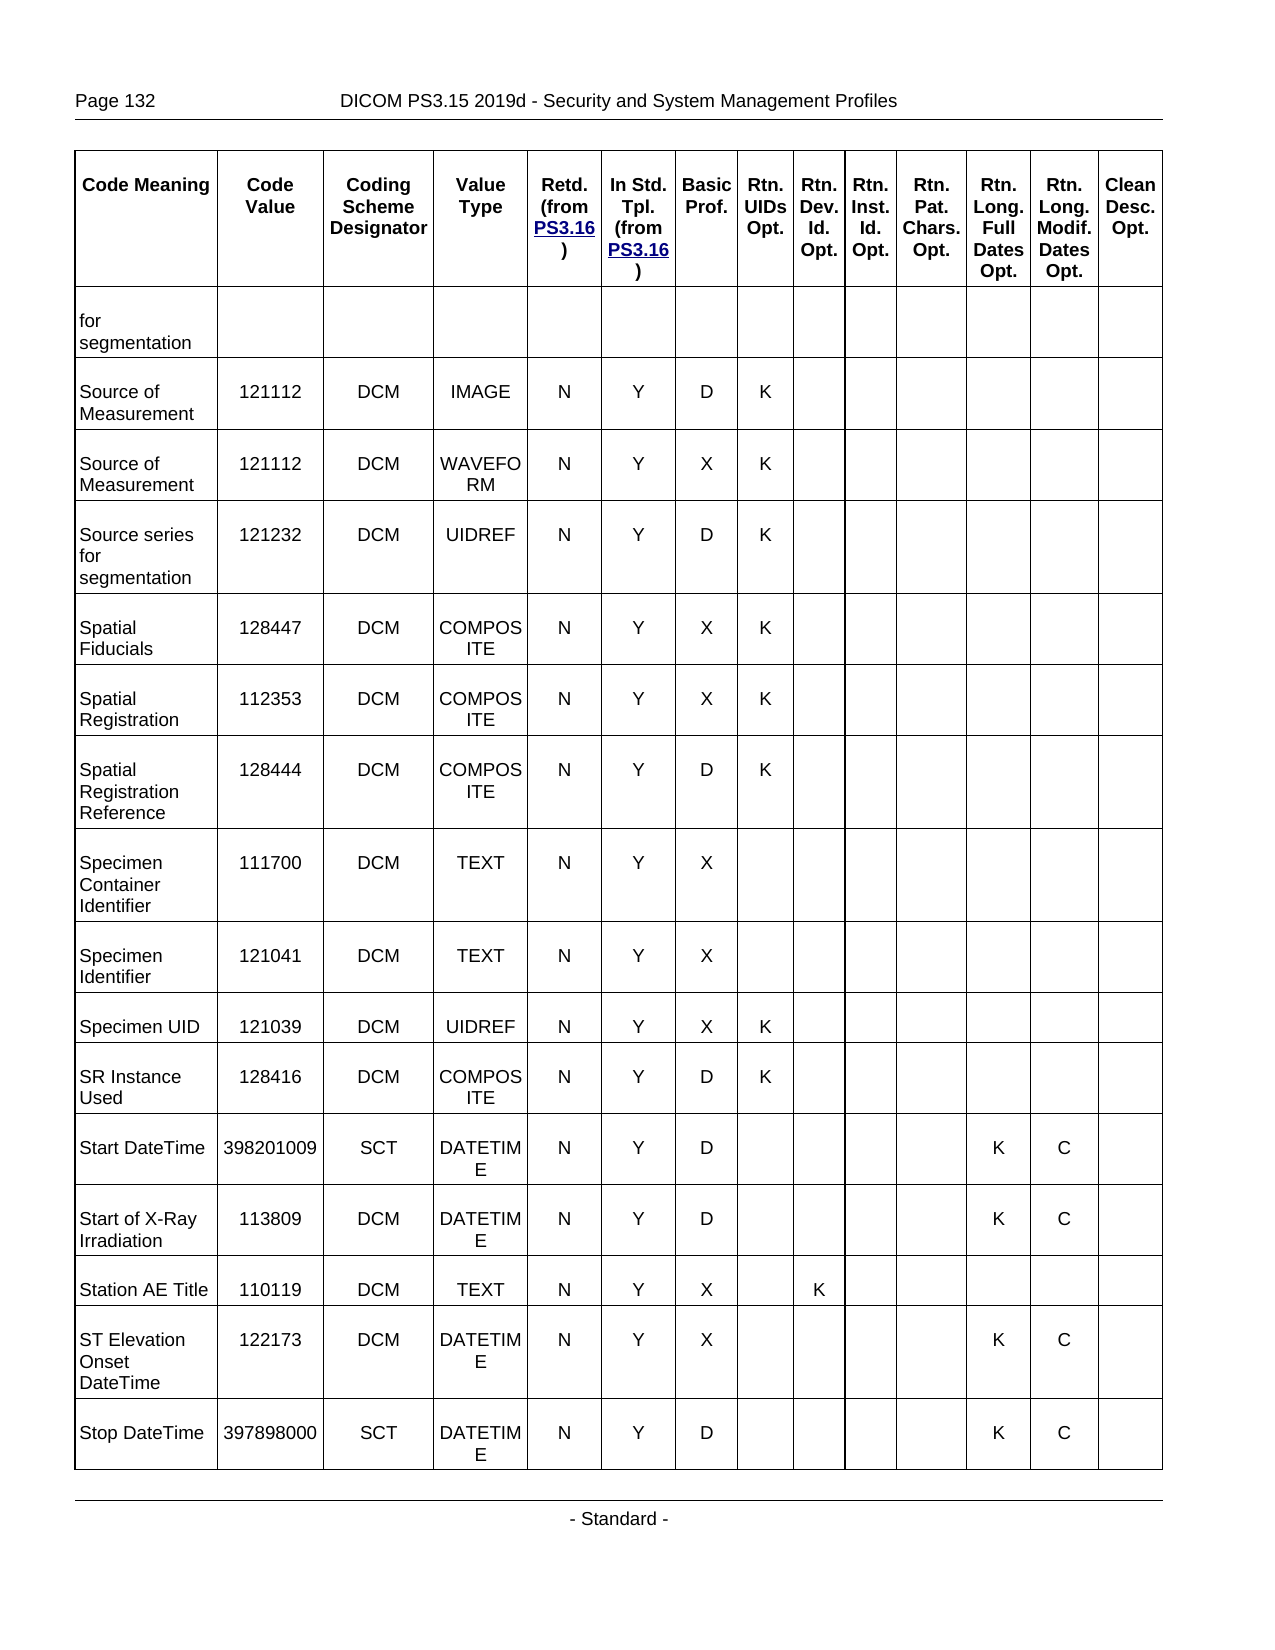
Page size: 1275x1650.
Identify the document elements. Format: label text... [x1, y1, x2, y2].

table_cell [794, 1043, 844, 1113]
table_cell [967, 993, 1030, 1042]
table_header Rtn. Pat. Chars. Opt. [897, 151, 966, 286]
table_cell [897, 501, 966, 592]
table_cell Stop DateTime [76, 1399, 217, 1469]
table_cell D [676, 1185, 737, 1255]
table_cell K [738, 665, 793, 735]
table_cell [846, 1306, 896, 1398]
table_cell N [528, 993, 601, 1042]
table_cell [967, 736, 1030, 828]
table_cell DCM [324, 665, 433, 735]
table_cell Y [602, 501, 675, 592]
table_cell [967, 501, 1030, 592]
table_cell N [528, 922, 601, 992]
table_cell N [528, 665, 601, 735]
table_cell D [676, 736, 737, 828]
table_cell 113809 [218, 1185, 323, 1255]
table_cell [794, 1306, 844, 1398]
table_cell 121112 [218, 430, 323, 500]
table_cell [1031, 594, 1098, 664]
table_cell [1099, 1043, 1162, 1113]
table_cell N [528, 829, 601, 921]
table_cell [1099, 1399, 1162, 1469]
table_header In Std. Tpl. (from PS3.16) [602, 151, 675, 286]
table_cell K [738, 1043, 793, 1113]
table_cell Specimen Identifier [76, 922, 217, 992]
table_cell [897, 1185, 966, 1255]
table_cell [846, 922, 896, 992]
table_cell [1031, 736, 1098, 828]
table_cell K [794, 1256, 844, 1305]
table_cell 121232 [218, 501, 323, 592]
table_cell IMAGE [434, 358, 527, 428]
table_cell [794, 829, 844, 921]
table_cell COMPOSITE [434, 736, 527, 828]
table_cell UIDREF [434, 501, 527, 592]
table_header Rtn. Long. Modif. Dates Opt. [1031, 151, 1098, 286]
table_cell Source series for segmentation [76, 501, 217, 592]
table_cell Y [602, 922, 675, 992]
table_cell 111700 [218, 829, 323, 921]
table_cell Spatial Registration [76, 665, 217, 735]
table_cell Y [602, 736, 675, 828]
table_cell [846, 829, 896, 921]
table_cell N [528, 501, 601, 592]
table_cell [738, 1114, 793, 1184]
table_cell SCT [324, 1114, 433, 1184]
table_cell [1099, 594, 1162, 664]
table_cell [846, 1043, 896, 1113]
table_cell N [528, 1306, 601, 1398]
table_cell [794, 922, 844, 992]
table_cell [794, 1114, 844, 1184]
table_header Clean Desc. Opt. [1099, 151, 1162, 286]
table_cell Specimen UID [76, 993, 217, 1042]
table_cell TEXT [434, 922, 527, 992]
table_cell K [967, 1114, 1030, 1184]
table_cell [794, 501, 844, 592]
table_cell N [528, 736, 601, 828]
table_cell UIDREF [434, 993, 527, 1042]
table_cell [897, 1399, 966, 1469]
table_cell [897, 665, 966, 735]
table_cell K [738, 501, 793, 592]
table_cell [218, 287, 323, 357]
table_cell [1031, 829, 1098, 921]
table_cell Y [602, 358, 675, 428]
table_cell [967, 1256, 1030, 1305]
table_cell [967, 922, 1030, 992]
table_cell WAVEFORM [434, 430, 527, 500]
table_cell [738, 1256, 793, 1305]
table_cell DCM [324, 1256, 433, 1305]
table_cell [1099, 665, 1162, 735]
table_cell DATETIME [434, 1114, 527, 1184]
table_cell 122173 [218, 1306, 323, 1398]
table_cell [846, 993, 896, 1042]
table_cell [846, 665, 896, 735]
table_cell D [676, 358, 737, 428]
table_header Rtn. UIDs Opt. [738, 151, 793, 286]
table_cell DCM [324, 829, 433, 921]
table_cell Specimen Container Identifier [76, 829, 217, 921]
table_cell [794, 993, 844, 1042]
table_cell X [676, 594, 737, 664]
table_cell DATETIME [434, 1399, 527, 1469]
table_cell [897, 594, 966, 664]
table_cell [967, 430, 1030, 500]
table_cell [1031, 665, 1098, 735]
table_cell DATETIME [434, 1185, 527, 1255]
table_cell COMPOSITE [434, 1043, 527, 1113]
table_cell K [738, 736, 793, 828]
table_cell K [738, 993, 793, 1042]
table_cell [794, 1185, 844, 1255]
table_cell Y [602, 1043, 675, 1113]
table_cell [897, 430, 966, 500]
table_cell K [738, 358, 793, 428]
table_cell 128416 [218, 1043, 323, 1113]
table_cell [897, 736, 966, 828]
table_cell Y [602, 1399, 675, 1469]
table_cell DCM [324, 1185, 433, 1255]
table_cell [897, 922, 966, 992]
table_cell D [676, 1399, 737, 1469]
table_cell Source of Measurement [76, 358, 217, 428]
table_cell DCM [324, 1043, 433, 1113]
table_cell [846, 1256, 896, 1305]
table_cell Y [602, 430, 675, 500]
table_cell 397898000 [218, 1399, 323, 1469]
table_cell [794, 665, 844, 735]
table_cell Source of Measurement [76, 430, 217, 500]
table_cell [967, 665, 1030, 735]
table_cell [738, 287, 793, 357]
table_cell [897, 993, 966, 1042]
table_cell [1099, 922, 1162, 992]
table_cell 121039 [218, 993, 323, 1042]
table_cell K [967, 1399, 1030, 1469]
table_cell SCT [324, 1399, 433, 1469]
table_cell DCM [324, 358, 433, 428]
table_cell [738, 1399, 793, 1469]
table_cell [897, 1043, 966, 1113]
table_cell [967, 594, 1030, 664]
table_cell N [528, 1256, 601, 1305]
table_cell DCM [324, 993, 433, 1042]
table_cell [897, 1256, 966, 1305]
table_cell [846, 430, 896, 500]
table_cell K [738, 430, 793, 500]
table_cell [846, 1185, 896, 1255]
table_cell SR Instance Used [76, 1043, 217, 1113]
table_cell C [1031, 1185, 1098, 1255]
table_cell [794, 594, 844, 664]
table_cell [1099, 430, 1162, 500]
table_cell [1099, 1306, 1162, 1398]
table_header Rtn. Dev. Id. Opt. [794, 151, 844, 286]
table_cell [794, 358, 844, 428]
table_cell Y [602, 594, 675, 664]
table_cell COMPOSITE [434, 665, 527, 735]
table_header Rtn. Inst. Id. Opt. [846, 151, 896, 286]
table_cell X [676, 665, 737, 735]
table_cell N [528, 1185, 601, 1255]
table_cell N [528, 430, 601, 500]
table_cell [738, 1185, 793, 1255]
table_cell DCM [324, 922, 433, 992]
table_cell [967, 287, 1030, 357]
table_cell K [738, 594, 793, 664]
table_cell [1099, 736, 1162, 828]
table_cell [1099, 993, 1162, 1042]
table_cell [1099, 358, 1162, 428]
table_cell TEXT [434, 829, 527, 921]
table_cell N [528, 1399, 601, 1469]
table_cell 112353 [218, 665, 323, 735]
table_cell X [676, 993, 737, 1042]
table_cell [897, 287, 966, 357]
table_cell X [676, 430, 737, 500]
table_cell DCM [324, 736, 433, 828]
table_cell [1031, 287, 1098, 357]
table_cell Y [602, 1185, 675, 1255]
table_cell DCM [324, 501, 433, 592]
table_cell N [528, 1043, 601, 1113]
table_cell D [676, 1114, 737, 1184]
table_cell [846, 594, 896, 664]
table_cell [846, 287, 896, 357]
table_cell [1099, 1256, 1162, 1305]
table_header Coding Scheme Designator [324, 151, 433, 286]
table_cell [846, 358, 896, 428]
table_cell DCM [324, 430, 433, 500]
table_cell Spatial Fiducials [76, 594, 217, 664]
table_cell [1031, 358, 1098, 428]
table_cell [1099, 1114, 1162, 1184]
table_cell Start of X-Ray Irradiation [76, 1185, 217, 1255]
table_cell DCM [324, 1306, 433, 1398]
table_cell DATETIME [434, 1306, 527, 1398]
table_header Basic Prof. [676, 151, 737, 286]
table_cell Spatial Registration Reference [76, 736, 217, 828]
table_cell C [1031, 1306, 1098, 1398]
table_cell [846, 1399, 896, 1469]
table_cell [528, 287, 601, 357]
table_cell 128444 [218, 736, 323, 828]
table_cell Station AE Title [76, 1256, 217, 1305]
table_cell Start DateTime [76, 1114, 217, 1184]
table_cell N [528, 594, 601, 664]
table_cell Y [602, 1114, 675, 1184]
table_cell ST Elevation Onset DateTime [76, 1306, 217, 1398]
table_cell 110119 [218, 1256, 323, 1305]
table_cell K [967, 1185, 1030, 1255]
table_cell X [676, 1306, 737, 1398]
table_cell X [676, 1256, 737, 1305]
table_cell N [528, 1114, 601, 1184]
table_header Value Type [434, 151, 527, 286]
table_cell [1031, 501, 1098, 592]
table_cell [897, 1114, 966, 1184]
table_cell Y [602, 665, 675, 735]
table_cell Y [602, 1306, 675, 1398]
table_cell [324, 287, 433, 357]
table_cell for segmentation [76, 287, 217, 357]
table_cell [794, 1399, 844, 1469]
table_cell [602, 287, 675, 357]
table_cell Y [602, 829, 675, 921]
table_header Rtn. Long. Full Dates Opt. [967, 151, 1030, 286]
table_cell [846, 736, 896, 828]
table_cell [794, 287, 844, 357]
table_cell [897, 829, 966, 921]
table_cell D [676, 1043, 737, 1113]
table_cell [1031, 1043, 1098, 1113]
table_cell [967, 1043, 1030, 1113]
table_cell [846, 501, 896, 592]
table_cell K [967, 1306, 1030, 1398]
table_cell C [1031, 1399, 1098, 1469]
table_cell [846, 1114, 896, 1184]
table_cell [1099, 829, 1162, 921]
table_cell [794, 736, 844, 828]
table_cell Y [602, 1256, 675, 1305]
table_cell [897, 1306, 966, 1398]
table_cell 398201009 [218, 1114, 323, 1184]
table_cell 121041 [218, 922, 323, 992]
table_cell [738, 922, 793, 992]
table_cell [1031, 922, 1098, 992]
table_cell [1099, 287, 1162, 357]
table_cell [794, 430, 844, 500]
table_cell X [676, 922, 737, 992]
table_cell [897, 358, 966, 428]
table_cell [738, 829, 793, 921]
table_cell [1099, 501, 1162, 592]
table_cell Y [602, 993, 675, 1042]
table_cell 121112 [218, 358, 323, 428]
table_cell [434, 287, 527, 357]
table_cell COMPOSITE [434, 594, 527, 664]
table_header Code Meaning [76, 151, 217, 286]
table_header Code Value [218, 151, 323, 286]
table_cell [1031, 430, 1098, 500]
table_cell [738, 1306, 793, 1398]
table_cell [967, 358, 1030, 428]
table_cell [967, 829, 1030, 921]
table_header Retd. (from PS3.16) [528, 151, 601, 286]
table_cell [1031, 993, 1098, 1042]
table_cell [676, 287, 737, 357]
table_cell 128447 [218, 594, 323, 664]
table_cell TEXT [434, 1256, 527, 1305]
table_cell X [676, 829, 737, 921]
table_cell [1099, 1185, 1162, 1255]
table_cell N [528, 358, 601, 428]
table_cell D [676, 501, 737, 592]
table_cell C [1031, 1114, 1098, 1184]
table_cell DCM [324, 594, 433, 664]
table_cell [1031, 1256, 1098, 1305]
